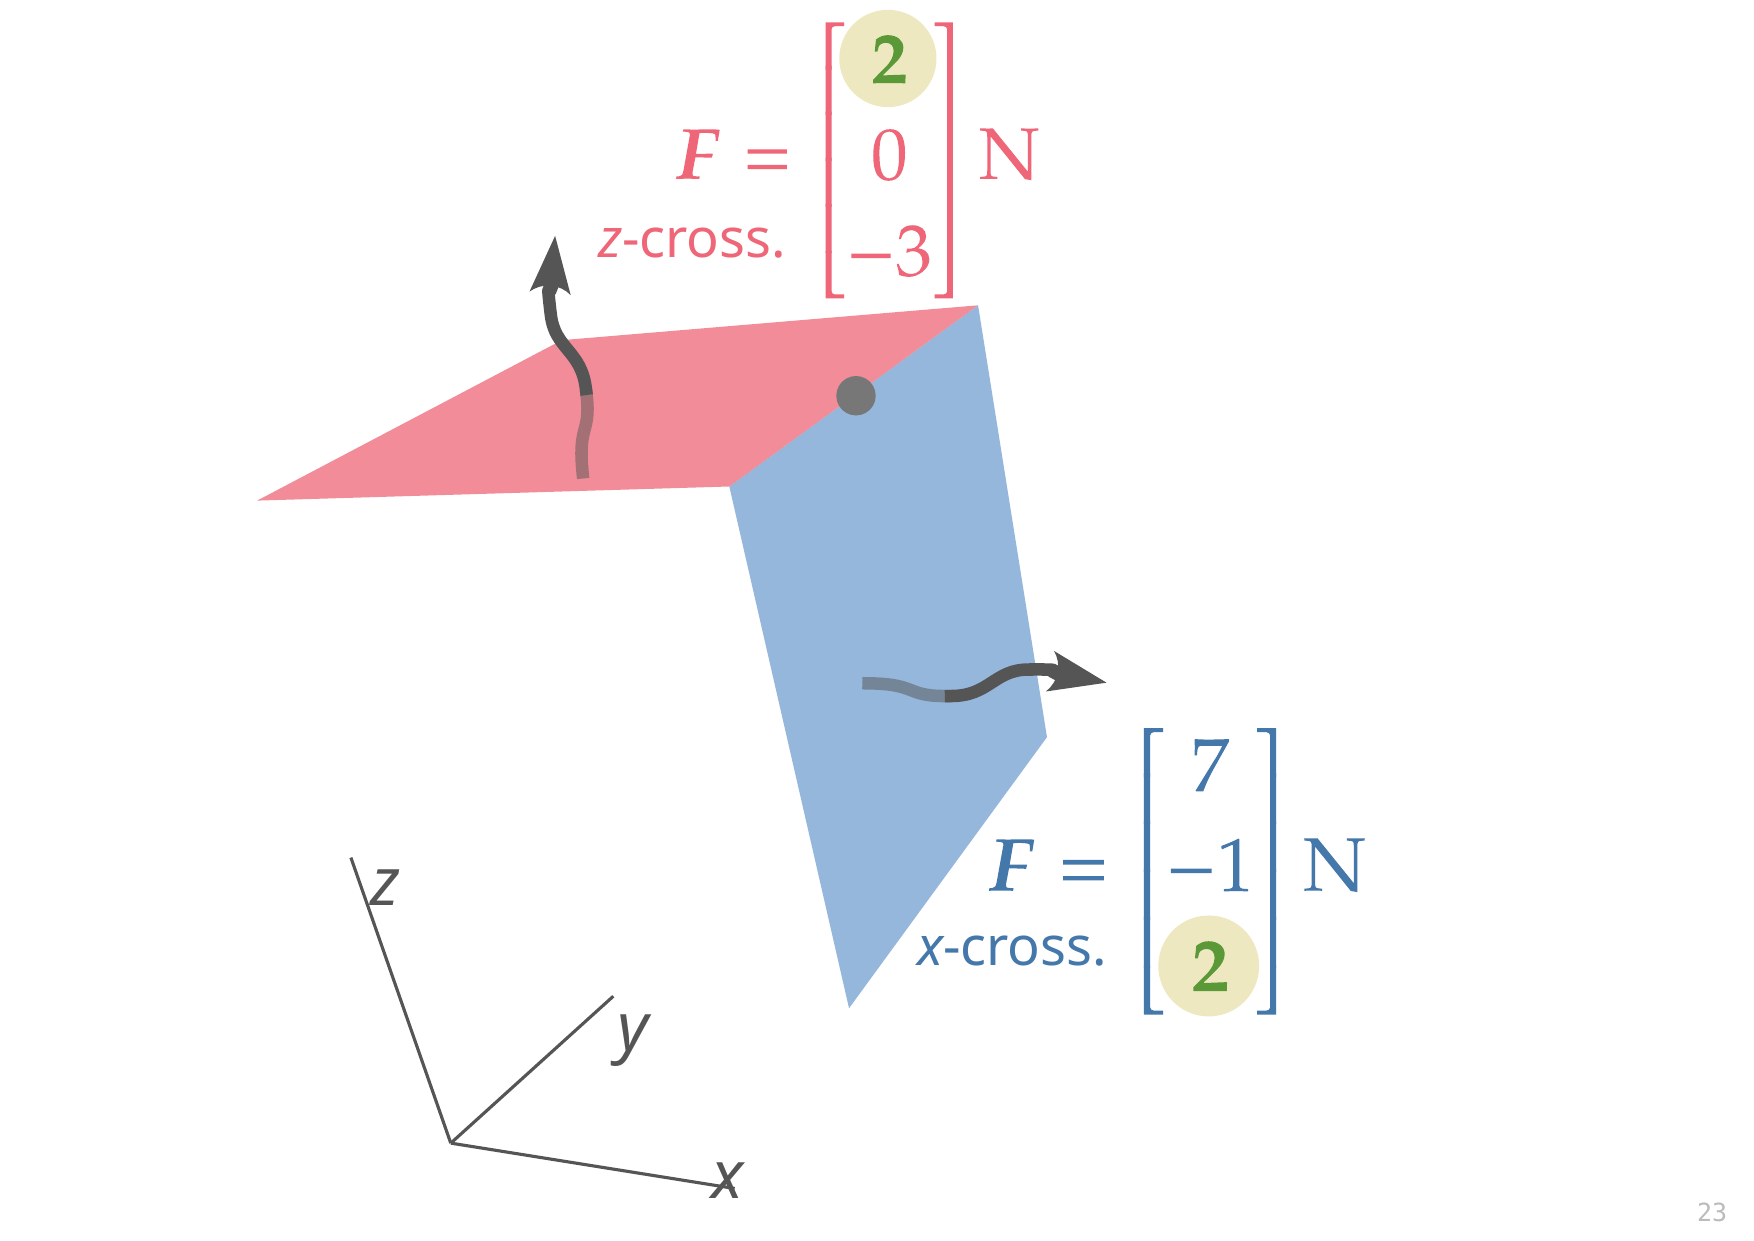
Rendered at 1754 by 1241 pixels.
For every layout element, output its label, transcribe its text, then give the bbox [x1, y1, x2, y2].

text_box [896, 225, 930, 277]
text_box [1170, 868, 1212, 874]
text_box [980, 128, 1039, 181]
text_box [747, 164, 787, 170]
text_box [1221, 838, 1249, 892]
text_box [747, 149, 787, 154]
text_box [1063, 859, 1104, 865]
text_box [934, 22, 953, 299]
text_box x-cross. [902, 900, 1111, 970]
text_box [839, 9, 937, 108]
text_box [1063, 876, 1104, 881]
text_box y [603, 972, 645, 1054]
text_box [1304, 838, 1365, 893]
text_box [1143, 728, 1164, 1015]
text_box [825, 22, 845, 299]
text_box [1257, 728, 1277, 1015]
text_box z [355, 826, 395, 908]
text_box [676, 129, 720, 179]
text_box [257, 305, 1047, 1009]
text_box x [696, 1119, 738, 1202]
text_box [873, 129, 906, 181]
text_box z-cross. [583, 191, 789, 261]
text_box [988, 839, 1035, 891]
text_box [851, 253, 891, 259]
text_box [1158, 915, 1260, 1017]
text_box [1194, 739, 1229, 792]
